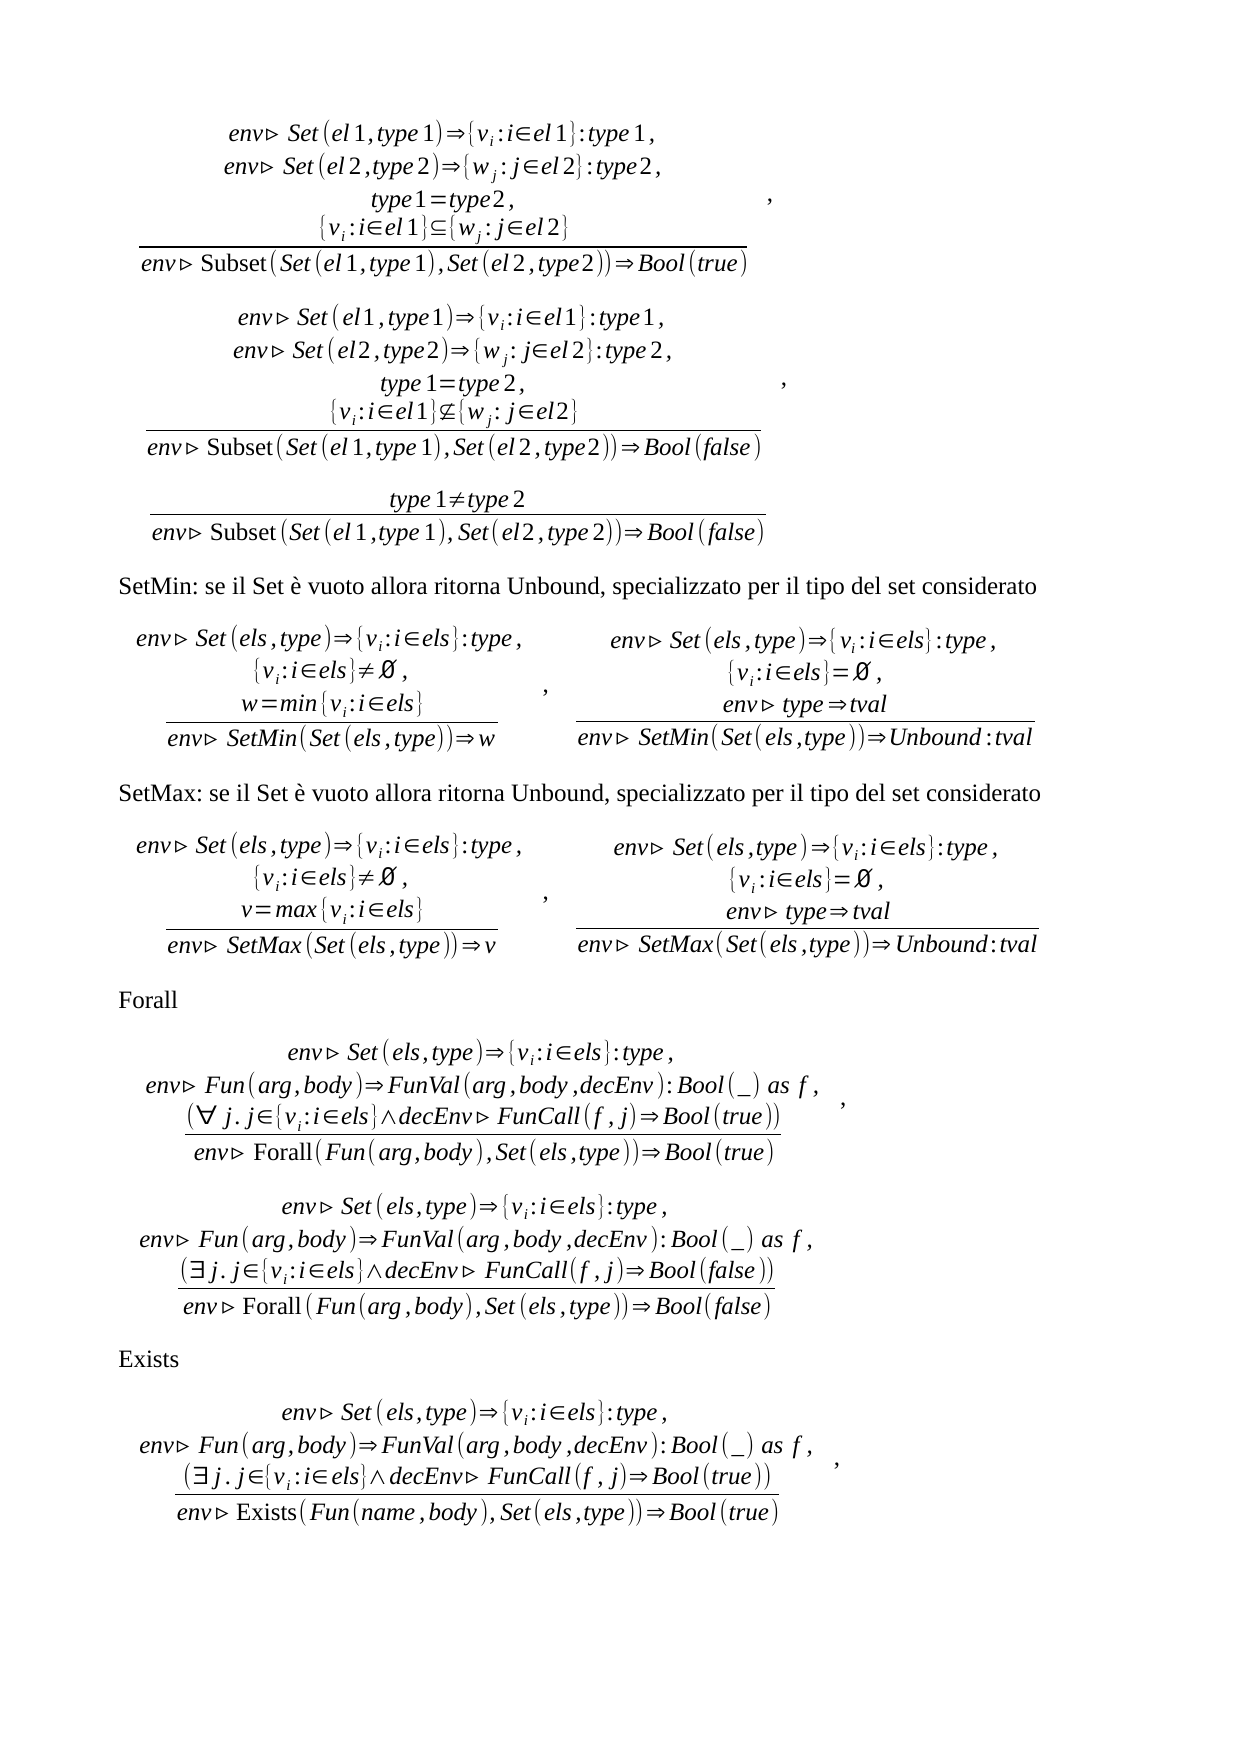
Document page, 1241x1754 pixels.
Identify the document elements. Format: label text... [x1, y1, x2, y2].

text , [118, 623, 1122, 754]
text , [118, 118, 1122, 278]
text , [118, 1037, 1122, 1167]
text SetMax: se il Set è vuoto allora ritorna Unbound, specializzato per il tipo del set considerato [118, 778, 1122, 807]
text SetMin: se il Set è vuoto allora ritorna Unbound, specializzato per il tipo del set considerato [118, 571, 1122, 599]
text , [118, 1397, 1122, 1527]
text , [118, 830, 1122, 961]
text , [118, 302, 1122, 462]
text Exists [118, 1344, 1122, 1373]
text Forall [118, 985, 1122, 1013]
